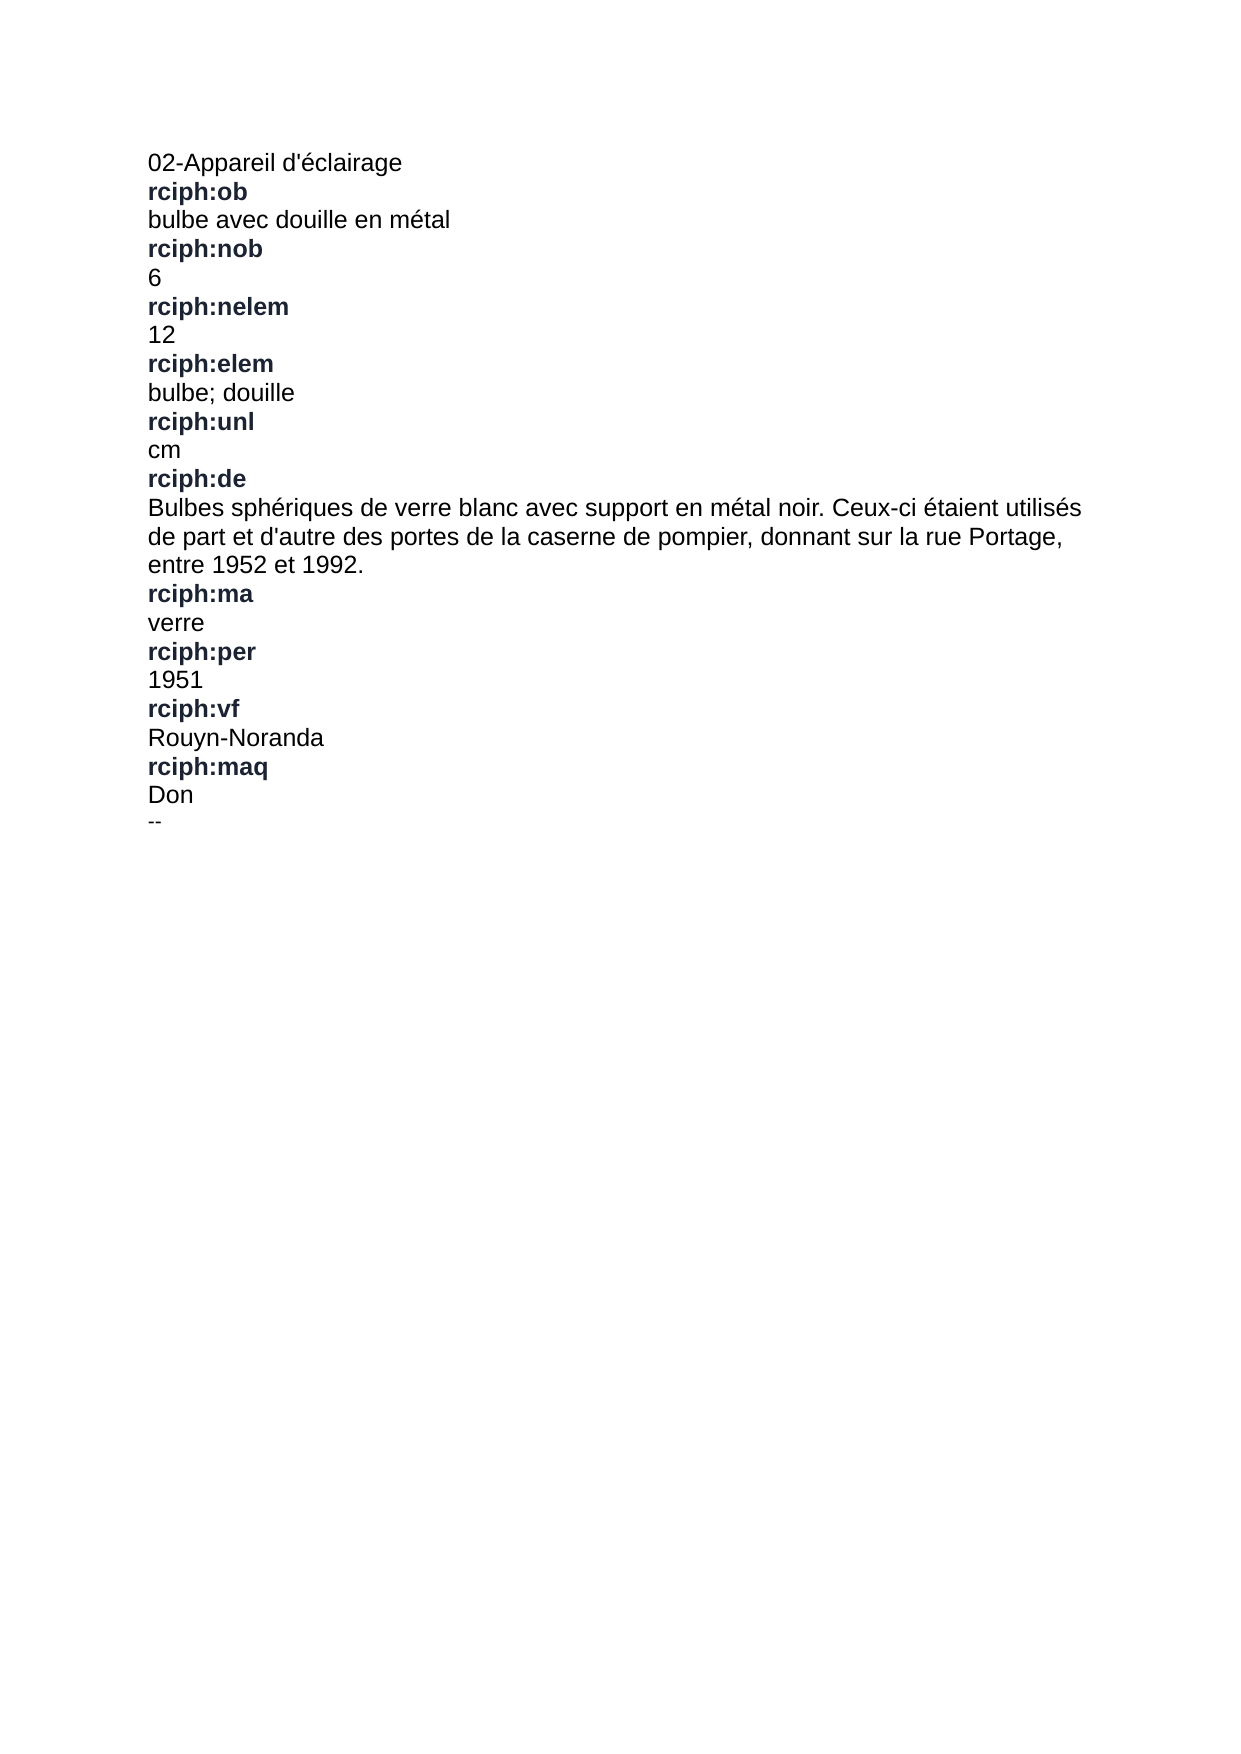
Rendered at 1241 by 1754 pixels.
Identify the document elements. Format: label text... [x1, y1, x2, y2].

text Don [148, 780, 1092, 809]
text Bulbes sphériques de verre blanc avec support en métal noir. Ceux-ci étaient utilisés de part et d'autre des portes de la caserne de pompier, donnant sur la rue Portage, entre 1952 et 1992. [148, 493, 1092, 579]
text rciph:maq [148, 751, 1092, 780]
text rciph:unl [148, 406, 1092, 435]
text rciph:ob [148, 176, 1092, 205]
text 6 [148, 263, 1092, 291]
text rciph:elem [148, 349, 1092, 378]
text rciph:per [148, 636, 1092, 665]
text verre [148, 608, 1092, 636]
text bulbe avec douille en métal [148, 205, 1092, 234]
text rciph:nelem [148, 291, 1092, 320]
text rciph:nob [148, 234, 1092, 263]
text rciph:ma [148, 579, 1092, 608]
text 12 [148, 320, 1092, 349]
text Rouyn-Noranda [148, 723, 1092, 751]
text rciph:vf [148, 694, 1092, 723]
text bulbe; douille [148, 378, 1092, 406]
text 1951 [148, 665, 1092, 694]
text cm [148, 435, 1092, 464]
text rciph:de [148, 464, 1092, 493]
text 02-Appareil d'éclairage [148, 148, 1092, 176]
text -- [148, 809, 1092, 833]
